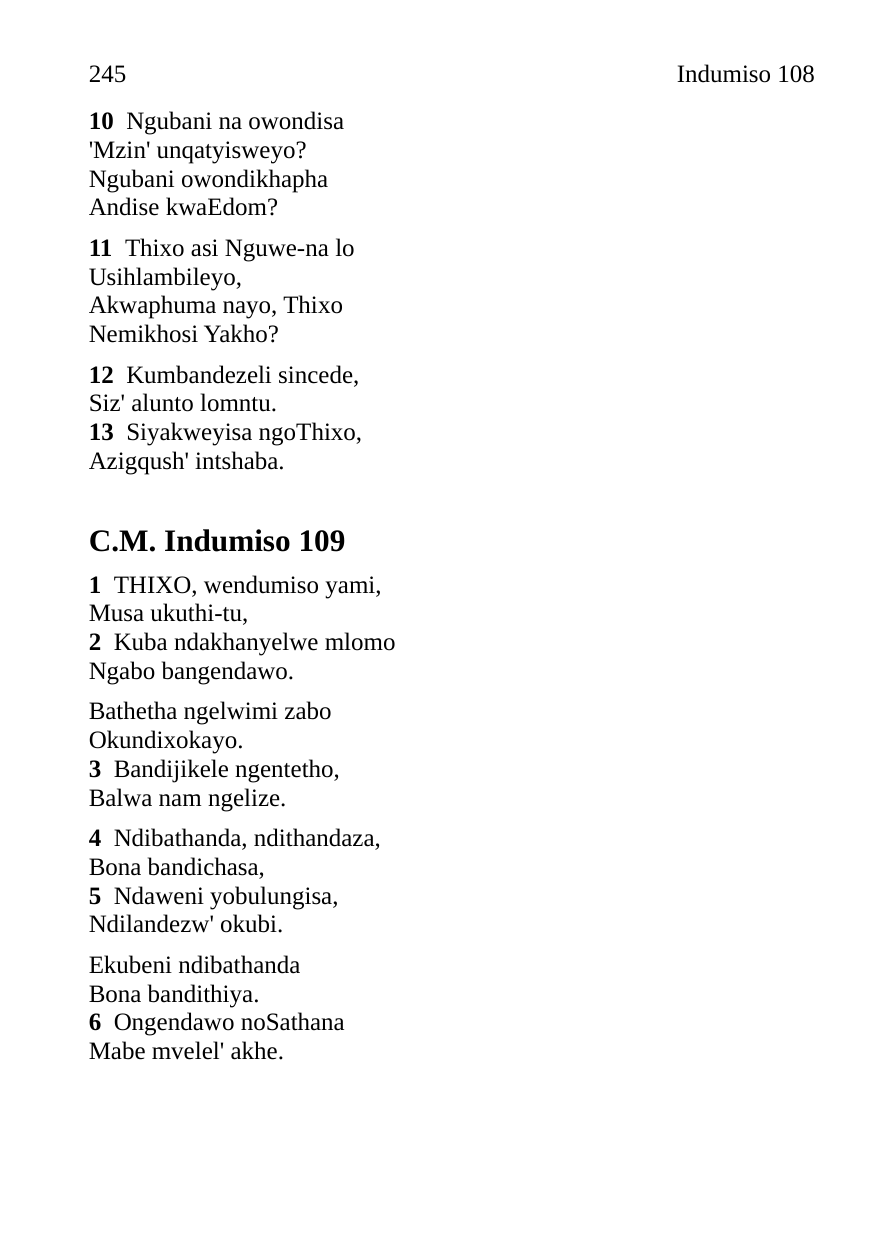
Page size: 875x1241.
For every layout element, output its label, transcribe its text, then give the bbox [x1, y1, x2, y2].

text Bona bandichasa, [88, 852, 815, 881]
text C.M. Indumiso 109 [88, 522, 815, 558]
text Siz' alunto lomntu. [88, 388, 815, 417]
text Ekubeni ndibathanda [88, 950, 815, 979]
text Bona bandithiya. [88, 979, 815, 1007]
text 1 THIXO, wendumiso yami, [88, 570, 815, 598]
text Ngabo bangendawo. [88, 656, 815, 685]
text 4 Ndibathanda, ndithandaza, [88, 823, 815, 852]
text Balwa nam ngelize. [88, 783, 815, 811]
text 13 Siyakweyisa ngoThixo, [88, 417, 815, 446]
text 2 Kuba ndakhanyelwe mlomo [88, 627, 815, 656]
text 11 Thixo asi Nguwe-na lo [88, 233, 815, 262]
text Bathetha ngelwimi zabo [88, 696, 815, 725]
text Nemikhosi Yakho? [88, 319, 815, 348]
text Ngubani owondikhapha [88, 164, 815, 192]
text 'Mzin' unqatyisweyo? [88, 135, 815, 164]
text 6 Ongendawo noSathana [88, 1007, 815, 1036]
text Akwaphuma nayo, Thixo [88, 291, 815, 319]
text 12 Kumbandezeli sincede, [88, 360, 815, 388]
text Okundixokayo. [88, 725, 815, 754]
text Ndilandezw' okubi. [88, 909, 815, 938]
text 10 Ngubani na owondisa [88, 106, 815, 135]
text Mabe mvelel' akhe. [88, 1036, 815, 1065]
text 3 Bandijikele ngentetho, [88, 754, 815, 783]
text Musa ukuthi-tu, [88, 598, 815, 627]
text Azigqush' intshaba. [88, 446, 815, 475]
text Andise kwaEdom? [88, 192, 815, 221]
text 5 Ndaweni yobulungisa, [88, 881, 815, 909]
text Usihlambileyo, [88, 262, 815, 291]
